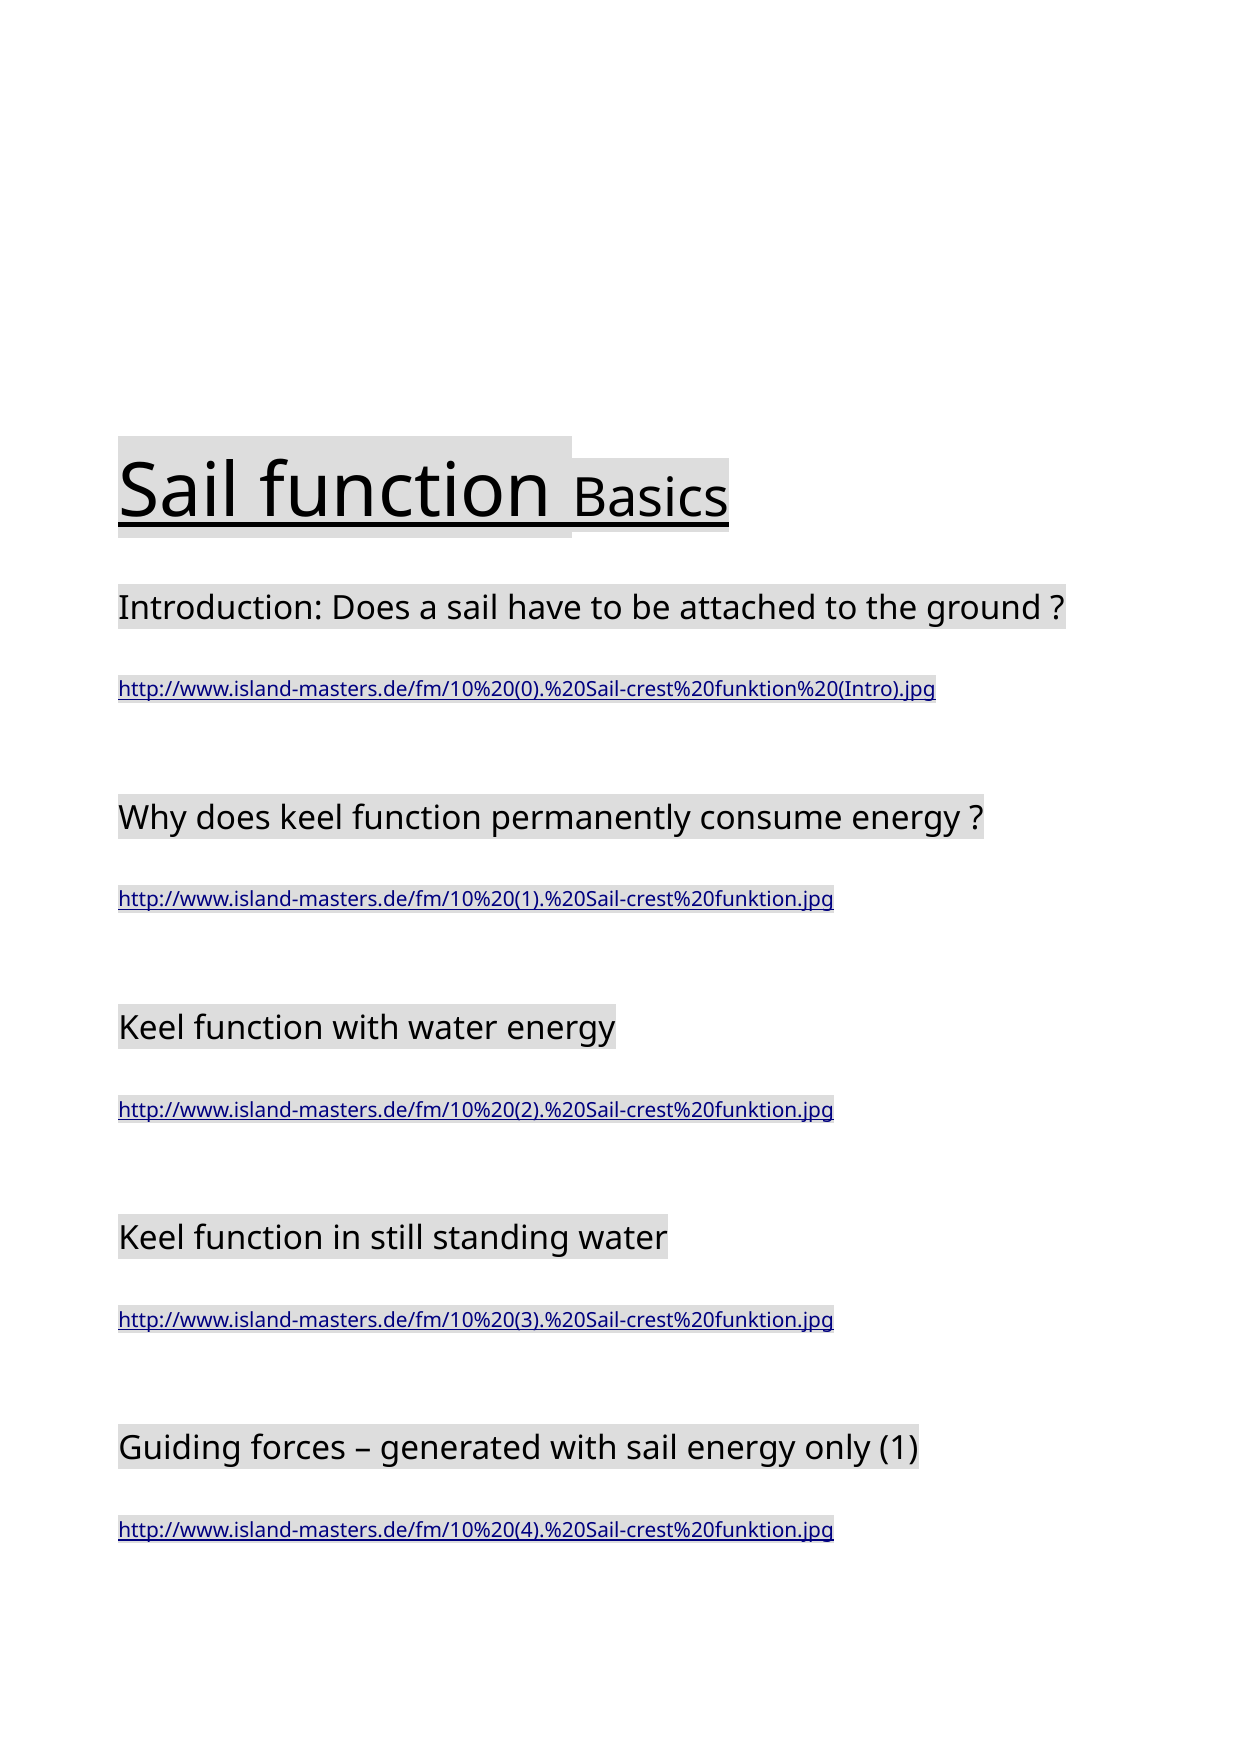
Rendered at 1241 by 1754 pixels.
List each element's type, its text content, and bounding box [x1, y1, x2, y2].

text Guiding forces – generated with sail energy only (1) [118, 1424, 1122, 1469]
text http://www.island-masters.de/fm/10%20(1).%20Sail-crest%20funktion.jpg [118, 884, 1122, 913]
text http://www.island-masters.de/fm/10%20(3).%20Sail-crest%20funktion.jpg [118, 1305, 1122, 1333]
text Introduction: Does a sail have to be attached to the ground ? [118, 584, 1122, 629]
text http://www.island-masters.de/fm/10%20(0).%20Sail-crest%20funktion%20(Intro).jpg [118, 674, 1122, 703]
text Keel function in still standing water [118, 1214, 1122, 1259]
text Keel function with water energy [118, 1004, 1122, 1049]
text Why does keel function permanently consume energy ? [118, 794, 1122, 839]
text Sail function Basics [118, 436, 1122, 538]
text http://www.island-masters.de/fm/10%20(2).%20Sail-crest%20funktion.jpg [118, 1095, 1122, 1123]
text http://www.island-masters.de/fm/10%20(4).%20Sail-crest%20funktion.jpg [118, 1515, 1122, 1543]
